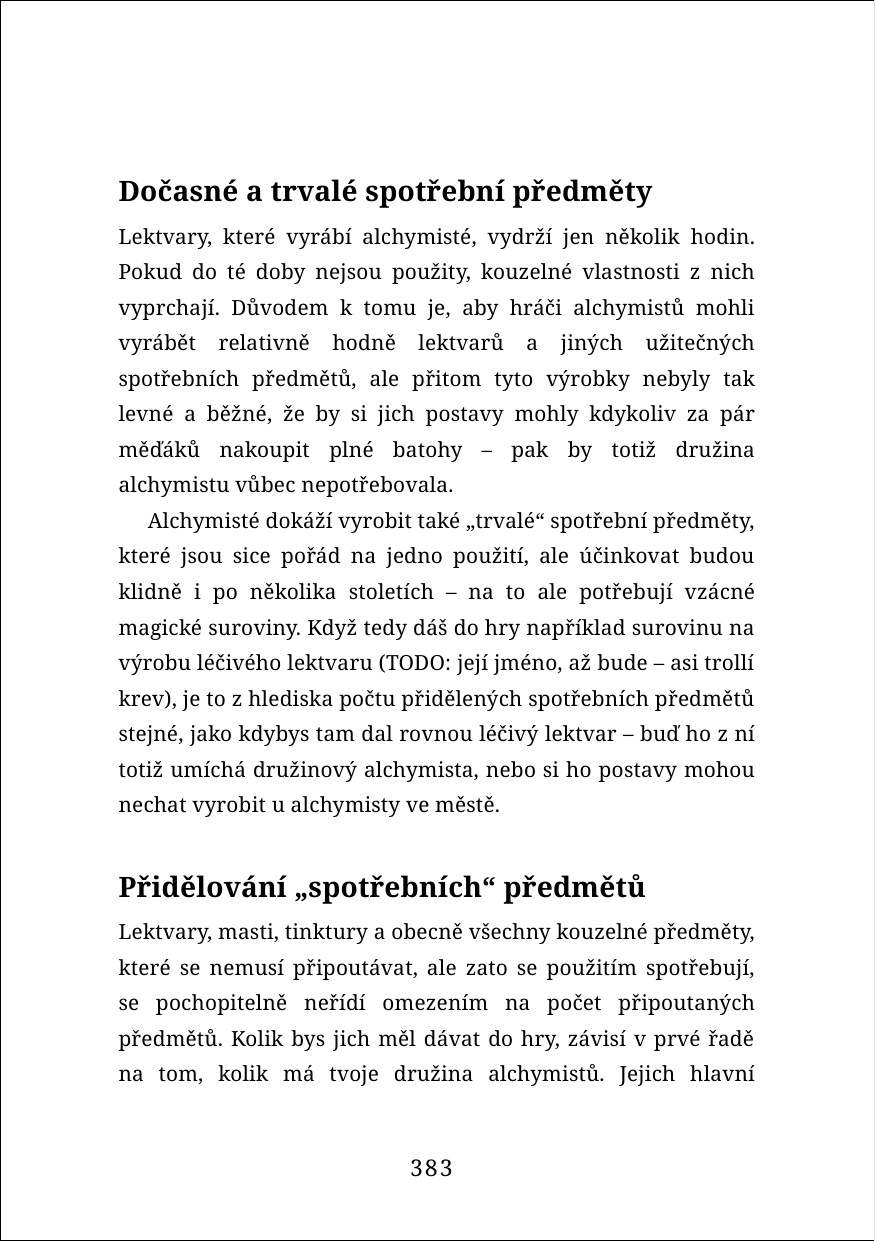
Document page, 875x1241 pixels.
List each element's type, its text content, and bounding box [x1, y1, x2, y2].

text Lektvary, masti, tinktury a obecně všechny kouzelné předměty, které se nemusí připoutávat, ale zato se použitím spotřebují, se pochopitelně neřídí omezením na počet připoutaných předmětů. Kolik bys jich měl dávat do hry, závisí v prvé řadě na tom, kolik má tvoje družina alchymistů. Jejich hlavní [118, 917, 756, 1088]
subtitle Přidělování „spotřebních“ předmětů [118, 867, 756, 905]
subtitle Dočasné a trvalé spotřební předměty [118, 172, 756, 210]
text Lektvary, které vyrábí alchymisté, vydrží jen několik hodin. Pokud do té doby nejsou použity, kouzelné vlastnosti z nich vyprchají. Důvodem k tomu je, aby hráči alchymistů mohli vyrábět relativně hodně lektvarů a jiných užitečných spotřebních předmětů, ale přitom tyto výrobky nebyly tak levné a běžné, že by si jich postavy mohly kdykoliv za pár měďáků nakoupit plné batohy – pak by totiž družina alchymistu vůbec nepotřebovala. Alchymisté dokáží vyrobit také „trvalé“ spotřební předměty, které jsou sice pořád na jedno použití, ale účinkovat budou klidně i po několika stoletích – na to ale potřebují vzácné magické suroviny. Když tedy dáš do hry například surovinu na výrobu léčivého lektvaru (TODO: její jméno, až bude – asi trollí krev), je to z hlediska počtu přidělených spotřebních předmětů stejné, jako kdybys tam dal rovnou léčivý lektvar – buď ho z ní totiž umíchá družinový alchymista, nebo si ho postavy mohou nechat vyrobit u alchymisty ve městě. [118, 222, 756, 819]
